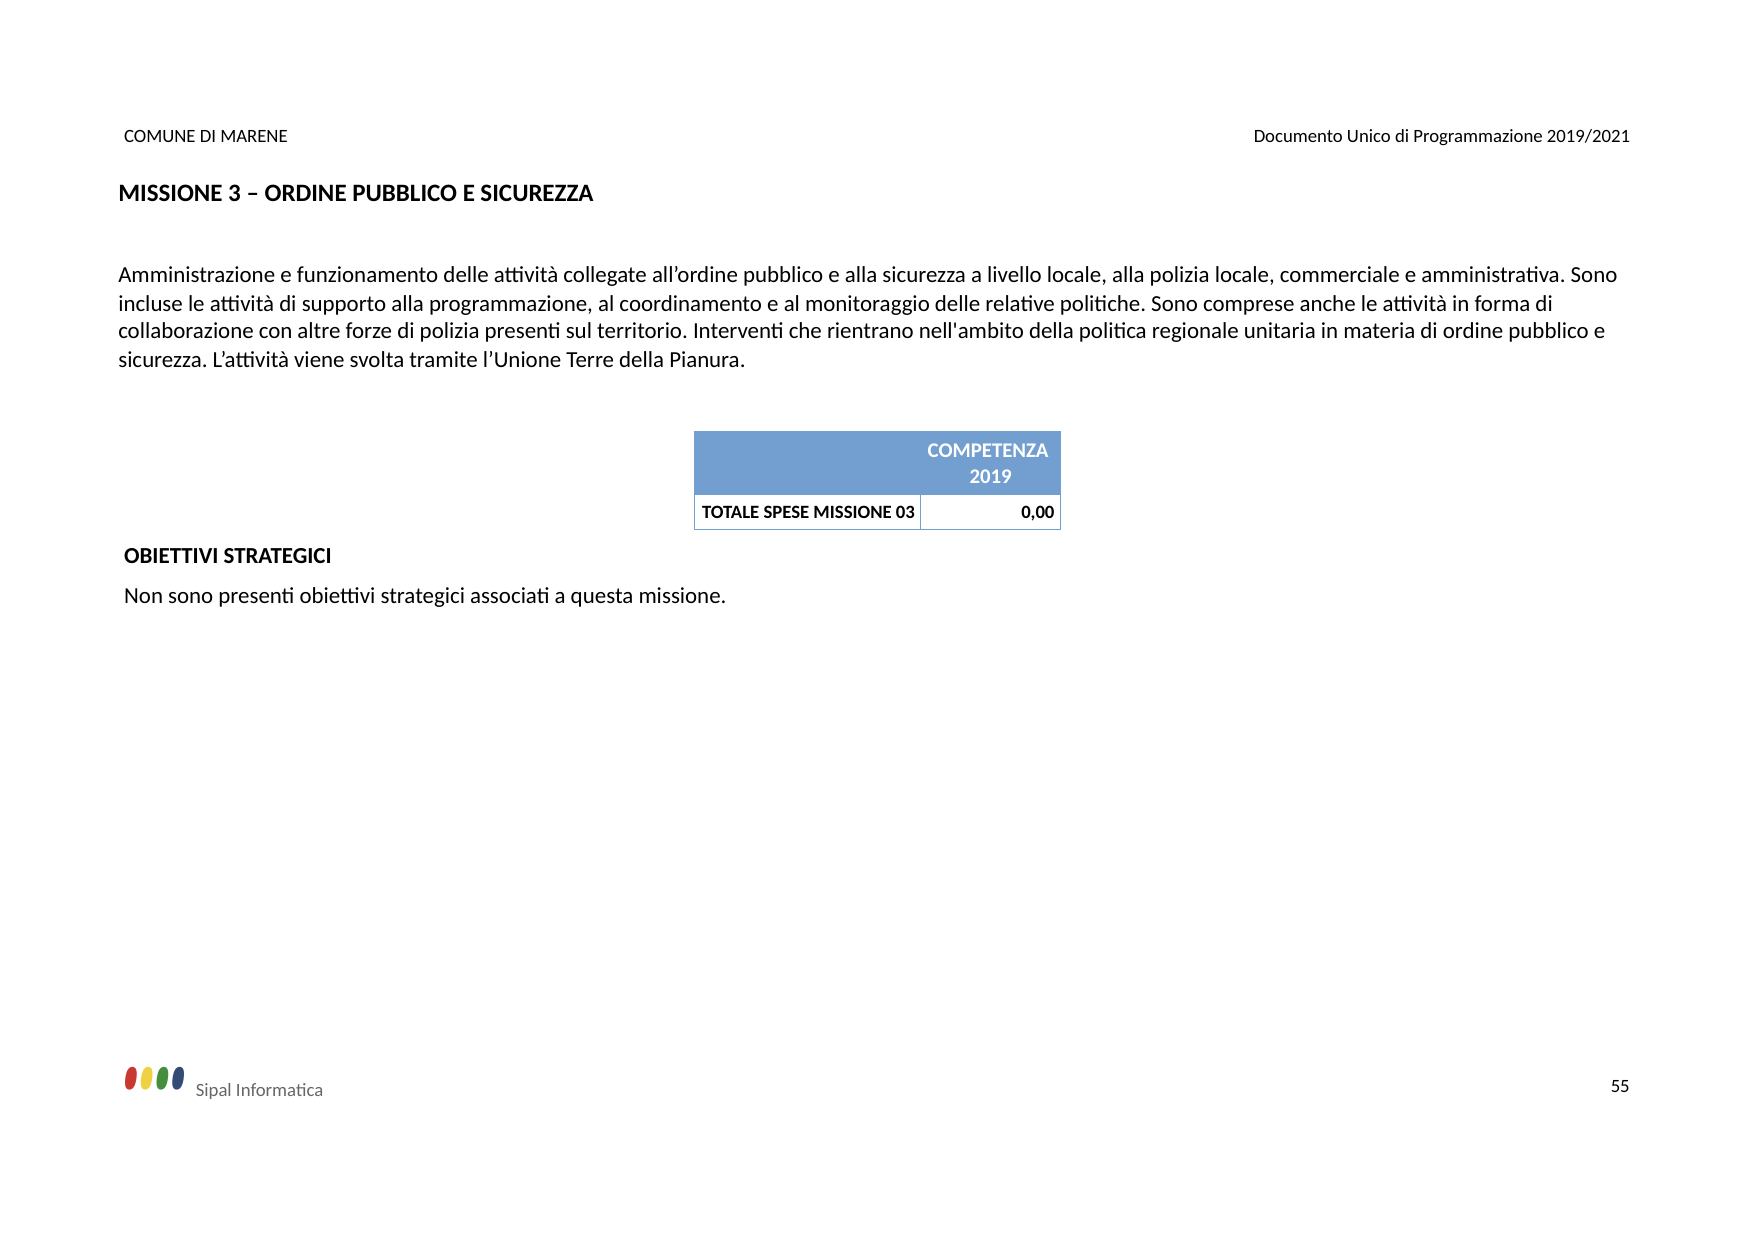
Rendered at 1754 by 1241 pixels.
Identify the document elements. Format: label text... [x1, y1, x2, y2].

table_header [695, 433, 920, 494]
table_cell OBIETTIVI STRATEGICI [118, 536, 1636, 575]
table_cell 0,00 [921, 495, 1060, 529]
table_header COMPETENZA 2019 [921, 433, 1060, 494]
table_cell Non sono presenti obiettivi strategici associati a questa missione. [118, 575, 1636, 614]
text Missione 3 – Ordine pubblico e sicurezza [118, 177, 1612, 208]
table_cell TOTALE SPESE MISSIONE 03 [695, 495, 920, 529]
table_header [118, 426, 1636, 536]
text Amministrazione e funzionamento delle attività collegate all’ordine pubblico e alla sicurezza a livello locale, alla polizia locale, commerciale e amministrativa. Sono incluse le attività di supporto alla programmazione, al coordinamento e al monitoraggio delle relative politiche. Sono comprese anche le attività in forma di collaborazione con altre forze di polizia presenti sul territorio. Interventi che rientrano nell'ambito della politica regionale unitaria in materia di ordine pubblico e sicurezza. L’attività viene svolta tramite l’Unione Terre della Pianura. [118, 261, 1636, 373]
